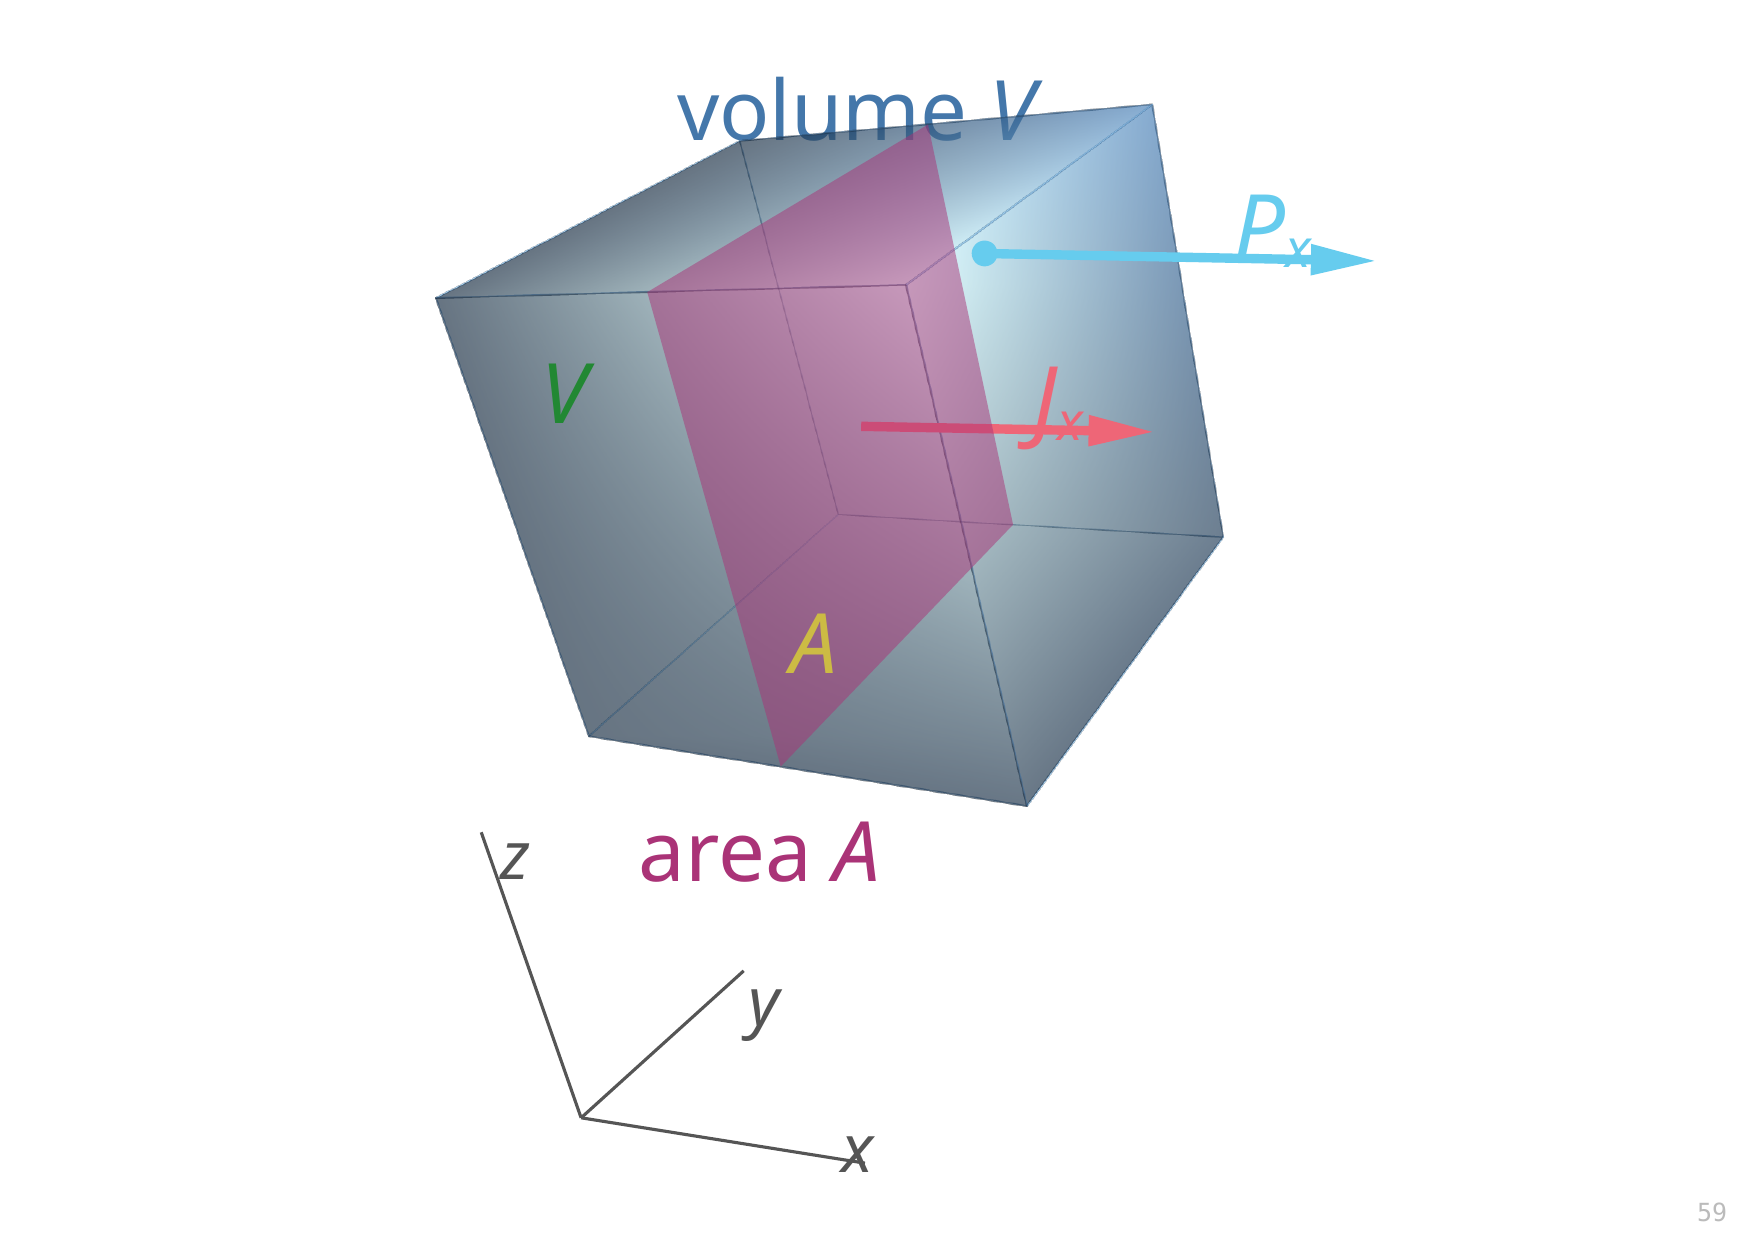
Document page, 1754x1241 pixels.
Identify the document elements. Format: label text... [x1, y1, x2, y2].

text_box area A [623, 784, 890, 883]
text_box Jx [1017, 327, 1105, 425]
text_box Px [1218, 154, 1332, 254]
text_box y [733, 946, 775, 1029]
text_box volume V [662, 43, 1054, 142]
text_box A [775, 577, 866, 676]
text_box [647, 124, 1014, 767]
text_box V [526, 327, 617, 426]
text_box x [827, 1094, 868, 1176]
text_box z [486, 801, 525, 883]
